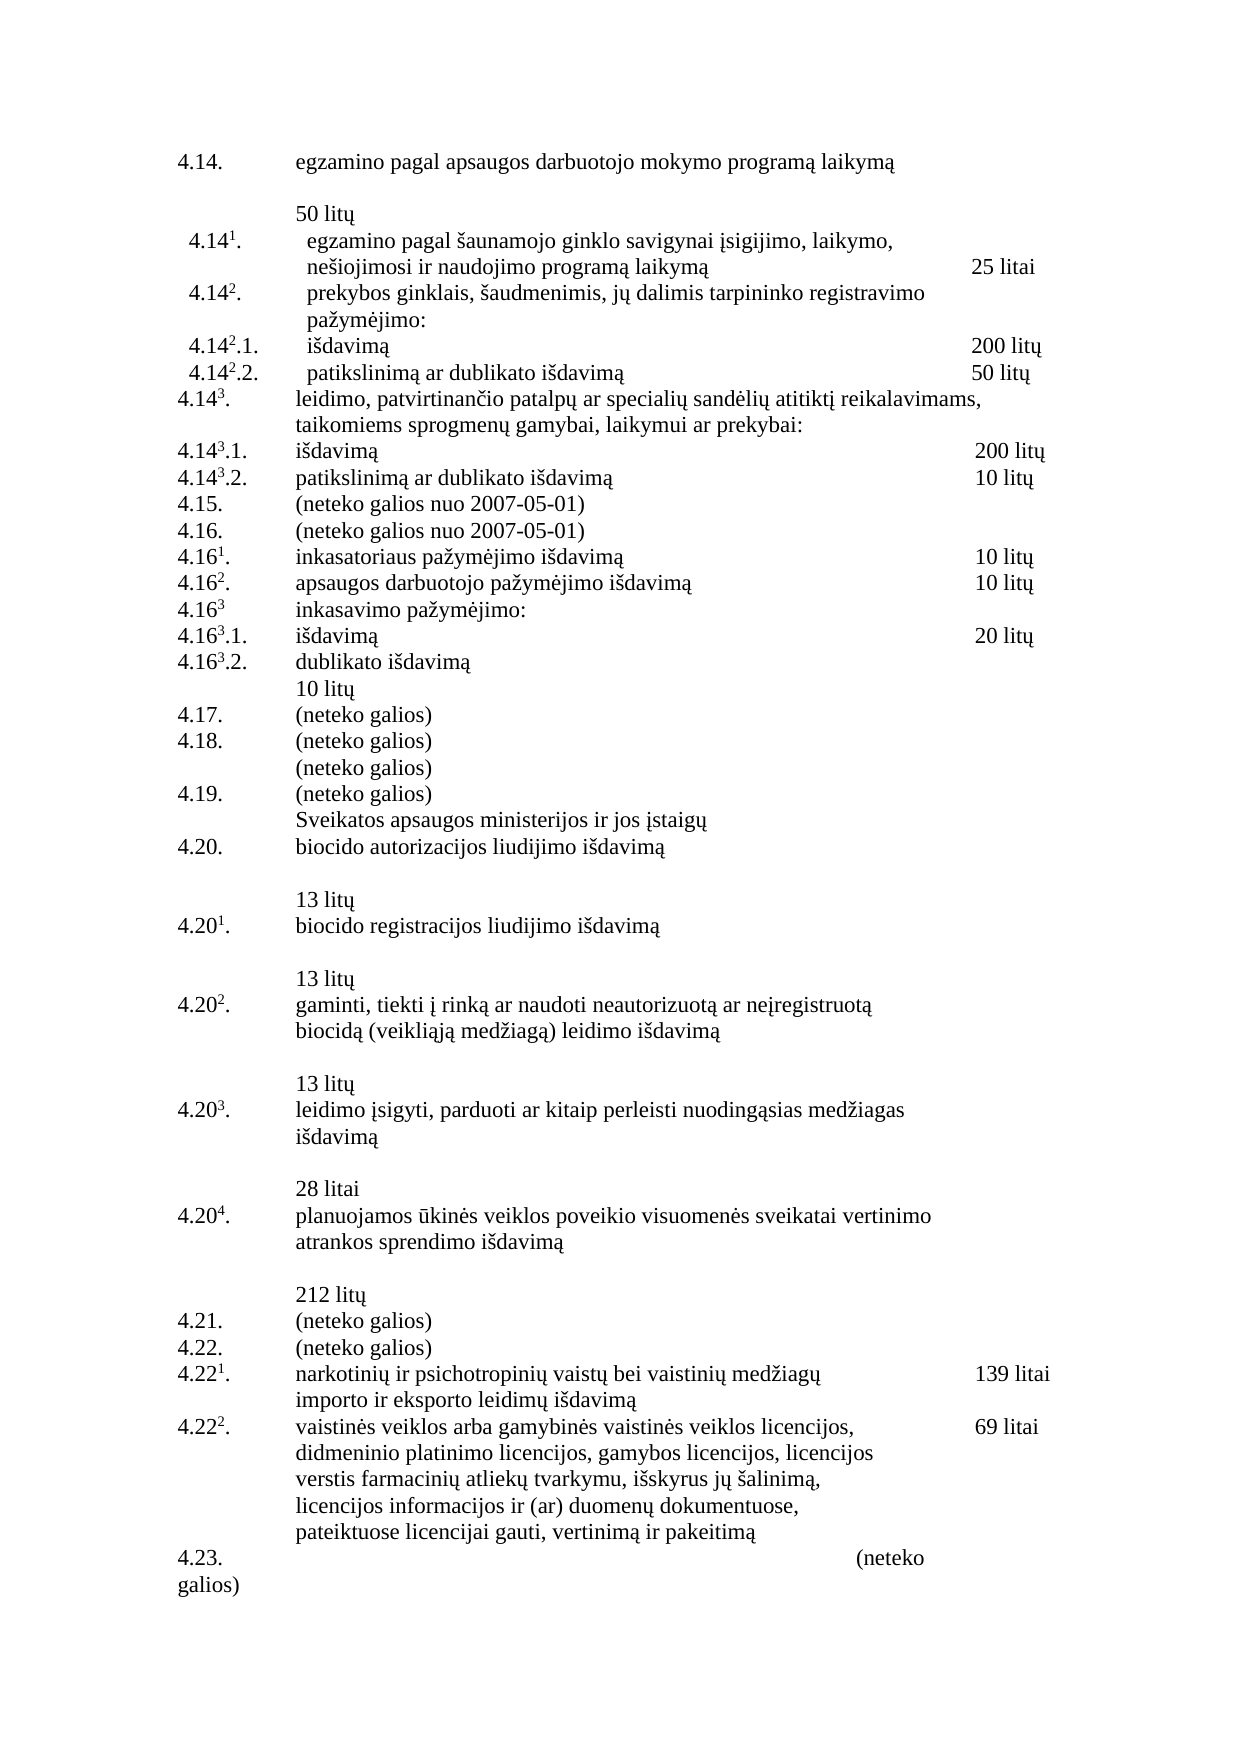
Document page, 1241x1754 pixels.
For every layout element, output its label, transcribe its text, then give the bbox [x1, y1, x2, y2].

text 4.222. vaistinės veiklos arba gamybinės vaistinės veiklos licencijos, 69 litai [177, 1413, 1122, 1439]
text 4.163.1. išdavimą 20 litų [177, 622, 1122, 648]
text pateiktuose licencijai gauti, vertinimą ir pakeitimą [295, 1518, 945, 1544]
text didmeninio platinimo licencijos, gamybos licencijos, licencijos [177, 1439, 1122, 1465]
list (neteko galios) [177, 1544, 945, 1597]
text Sveikatos apsaugos ministerijos ir jos įstaigų [177, 807, 945, 833]
text 4.19. (neteko galios) [177, 780, 945, 807]
table_header egzamino pagal šaunamojo ginklo savigynai įsigijimo, laikymo, nešiojimosi ir naudojimo programą laikymą [307, 227, 971, 279]
text 4.201. biocido registracijos liudijimo išdavimą 13 litų [177, 912, 945, 991]
text (neteko galios) [177, 754, 945, 780]
text 4.143.1. išdavimą 200 litų [177, 438, 1122, 464]
table_header 25 litai [971, 227, 1119, 279]
text 4.143. leidimo, patvirtinančio patalpų ar specialių sandėlių atitiktį reikalavimams, [177, 385, 1122, 411]
text 4.163.2. dublikato išdavimą 10 litų [177, 648, 945, 701]
text 4.17. (neteko galios) [177, 701, 945, 727]
text 4.203. leidimo įsigyti, parduoti ar kitaip perleisti nuodingąsias medžiagas išdavimą 28 litai [177, 1096, 945, 1202]
text 4.21. (neteko galios) [177, 1307, 945, 1334]
text 4.163 inkasavimo pažymėjimo: [177, 596, 1122, 622]
text importo ir eksporto leidimų išdavimą [177, 1386, 1122, 1413]
table_cell patikslinimą ar dublikato išdavimą [307, 359, 971, 385]
text 4.204. planuojamos ūkinės veiklos poveikio visuomenės sveikatai vertinimo atrankos sprendimo išdavimą 212 litų [177, 1202, 945, 1307]
table_cell 4.142.2. [177, 359, 307, 385]
text 4.161. inkasatoriaus pažymėjimo išdavimą 10 litų [177, 543, 1122, 569]
table_cell 50 litų [971, 359, 1119, 385]
text licencijos informacijos ir (ar) duomenų dokumentuose, [177, 1492, 1122, 1518]
table_header 4.141. [177, 227, 307, 279]
table_cell prekybos ginklais, šaudmenimis, jų dalimis tarpininko registravimo pažymėjimo: [307, 280, 971, 332]
text taikomiems sprogmenų gamybai, laikymui ar prekybai: [177, 411, 1122, 438]
text 4.221. narkotinių ir psichotropinių vaistų bei vaistinių medžiagų 139 litai [177, 1360, 1122, 1386]
text 4.143.2. patikslinimą ar dublikato išdavimą 10 litų [177, 464, 1122, 490]
text 4.18. (neteko galios) [177, 727, 945, 754]
table_cell išdavimą [307, 332, 971, 358]
table_cell 4.142.1. [177, 332, 307, 358]
text 4.14. egzamino pagal apsaugos darbuotojo mokymo programą laikymą 50 litų [177, 148, 945, 227]
text 4.202. gaminti, tiekti į rinką ar naudoti neautorizuotą ar neįregistruotą biocidą (veikliąją medžiagą) leidimo išdavimą 13 litų [177, 991, 945, 1096]
text 4.15. (neteko galios nuo 2007-05-01) [177, 490, 945, 517]
text verstis farmacinių atliekų tvarkymu, išskyrus jų šalinimą, [177, 1465, 1122, 1492]
table_cell 4.142. [177, 280, 307, 332]
text 4.22. (neteko galios) [177, 1334, 945, 1360]
table_cell 200 litų [971, 332, 1119, 358]
text 4.162. apsaugos darbuotojo pažymėjimo išdavimą 10 litų [177, 569, 1122, 596]
table_cell [971, 280, 1119, 332]
text 4.16. (neteko galios nuo 2007-05-01) [177, 517, 945, 543]
text 4.20. biocido autorizacijos liudijimo išdavimą 13 litų [177, 833, 945, 912]
